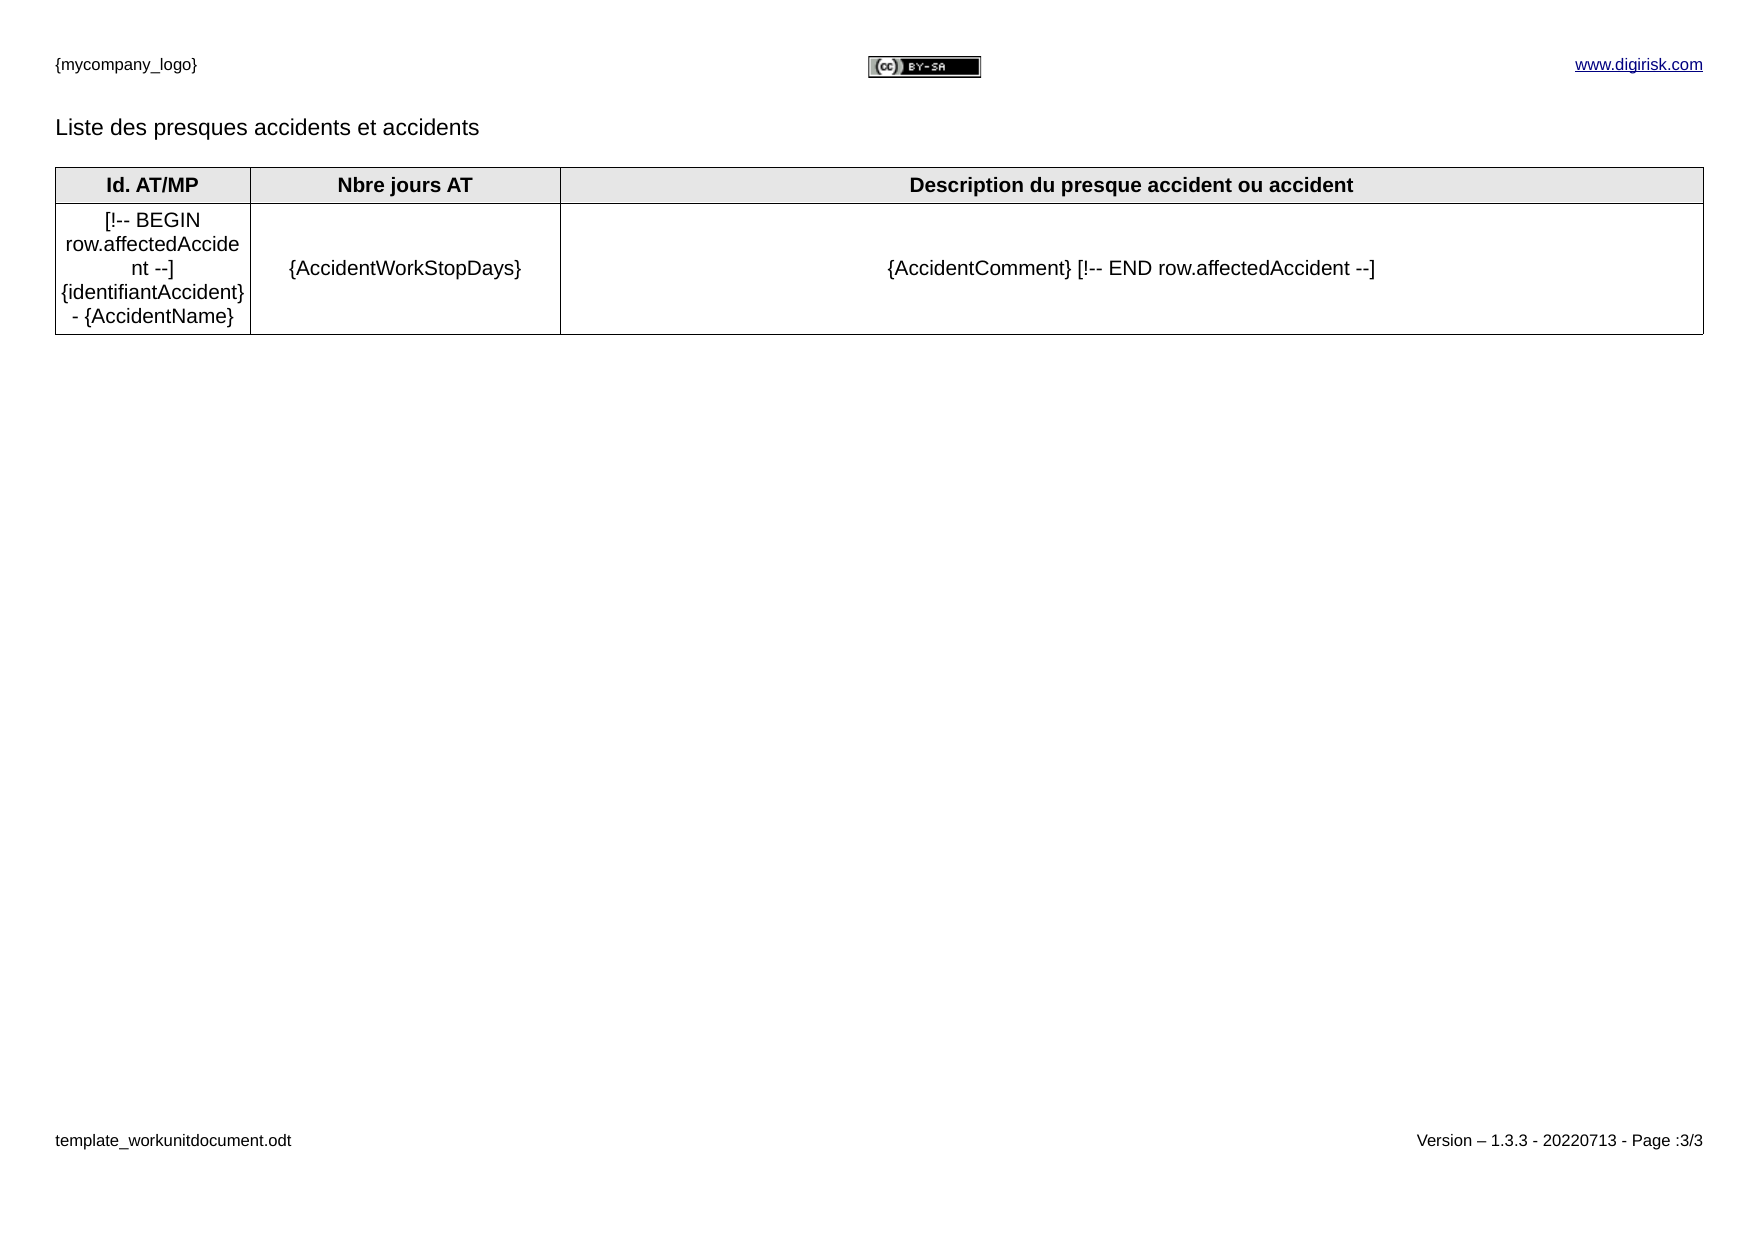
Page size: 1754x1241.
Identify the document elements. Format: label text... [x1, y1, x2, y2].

text Liste des presques accidents et accidents [55, 114, 1703, 141]
picture [868, 56, 982, 78]
table_cell {AccidentWorkStopDays} [251, 204, 560, 334]
table_header Description du presque accident ou accident [561, 168, 1703, 202]
table_header Id. AT/MP [56, 168, 250, 202]
table_cell [!-- BEGIN row.affectedAccident --]{identifiantAccident} - {AccidentName} [56, 204, 250, 334]
table_header Nbre jours AT [251, 168, 560, 202]
table_cell {AccidentComment} [!-- END row.affectedAccident --] [561, 204, 1703, 334]
